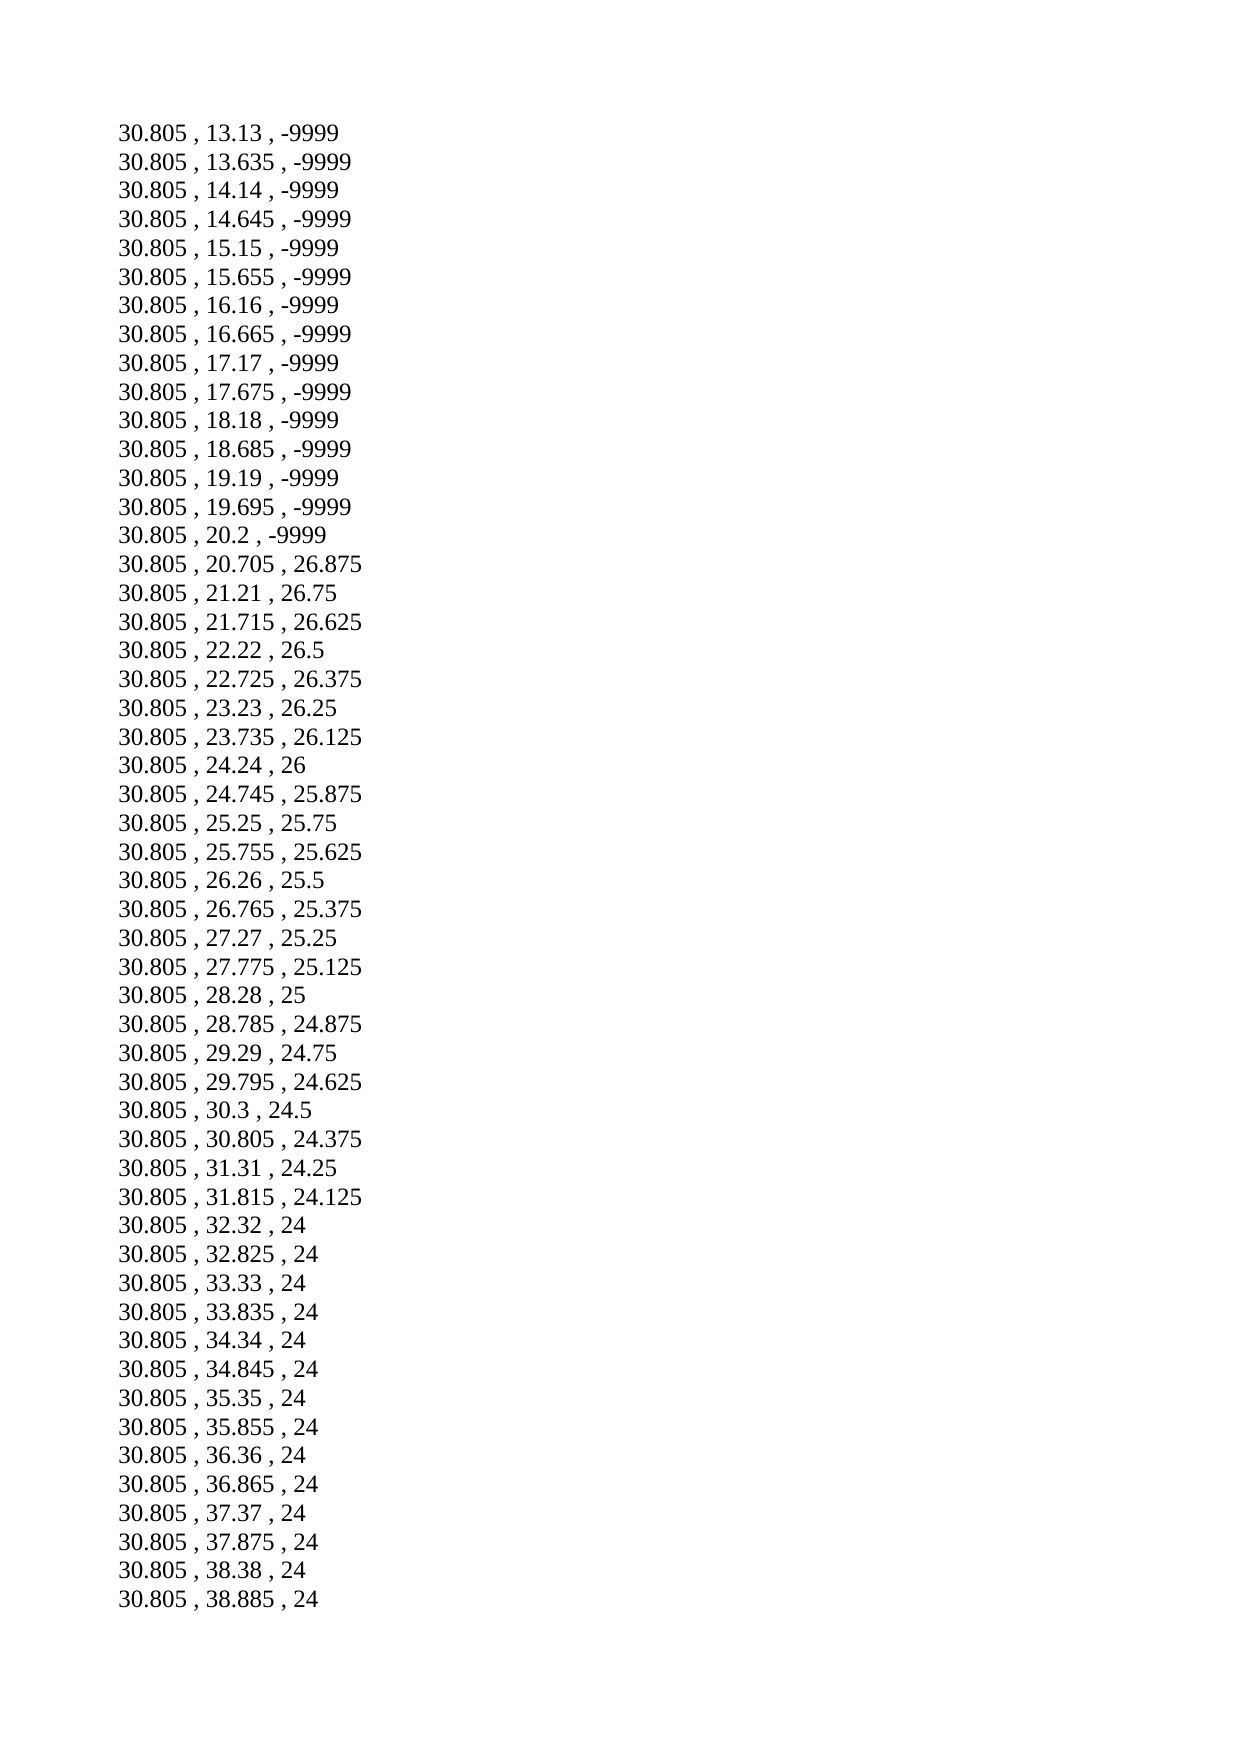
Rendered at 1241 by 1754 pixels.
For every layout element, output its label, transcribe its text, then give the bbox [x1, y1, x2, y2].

text 30.805 , 27.775 , 25.125 [118, 952, 1122, 981]
text 30.805 , 21.715 , 26.625 [118, 607, 1122, 636]
text 30.805 , 16.16 , -9999 [118, 291, 1122, 319]
text 30.805 , 30.3 , 24.5 [118, 1096, 1122, 1124]
text 30.805 , 34.34 , 24 [118, 1326, 1122, 1354]
text 30.805 , 30.805 , 24.375 [118, 1124, 1122, 1153]
text 30.805 , 17.675 , -9999 [118, 377, 1122, 406]
text 30.805 , 19.695 , -9999 [118, 492, 1122, 521]
text 30.805 , 25.755 , 25.625 [118, 837, 1122, 866]
text 30.805 , 20.2 , -9999 [118, 521, 1122, 549]
text 30.805 , 35.855 , 24 [118, 1412, 1122, 1441]
text 30.805 , 23.735 , 26.125 [118, 722, 1122, 751]
text 30.805 , 26.26 , 25.5 [118, 866, 1122, 894]
text 30.805 , 18.18 , -9999 [118, 406, 1122, 434]
text 30.805 , 18.685 , -9999 [118, 434, 1122, 463]
text 30.805 , 34.845 , 24 [118, 1354, 1122, 1383]
text 30.805 , 22.725 , 26.375 [118, 664, 1122, 693]
text 30.805 , 35.35 , 24 [118, 1383, 1122, 1412]
text 30.805 , 16.665 , -9999 [118, 319, 1122, 348]
text 30.805 , 25.25 , 25.75 [118, 808, 1122, 837]
text 30.805 , 27.27 , 25.25 [118, 923, 1122, 952]
text 30.805 , 32.32 , 24 [118, 1211, 1122, 1239]
text 30.805 , 19.19 , -9999 [118, 463, 1122, 492]
text 30.805 , 33.835 , 24 [118, 1297, 1122, 1326]
text 30.805 , 23.23 , 26.25 [118, 693, 1122, 722]
text 30.805 , 13.635 , -9999 [118, 147, 1122, 176]
text 30.805 , 21.21 , 26.75 [118, 578, 1122, 607]
text 30.805 , 15.655 , -9999 [118, 262, 1122, 291]
text 30.805 , 14.645 , -9999 [118, 204, 1122, 233]
text 30.805 , 38.38 , 24 [118, 1556, 1122, 1584]
text 30.805 , 15.15 , -9999 [118, 233, 1122, 262]
text 30.805 , 37.875 , 24 [118, 1527, 1122, 1556]
text 30.805 , 13.13 , -9999 [118, 118, 1122, 147]
text 30.805 , 24.24 , 26 [118, 751, 1122, 779]
text 30.805 , 14.14 , -9999 [118, 176, 1122, 204]
text 30.805 , 26.765 , 25.375 [118, 894, 1122, 923]
text 30.805 , 24.745 , 25.875 [118, 779, 1122, 808]
text 30.805 , 37.37 , 24 [118, 1498, 1122, 1527]
text 30.805 , 28.28 , 25 [118, 981, 1122, 1009]
text 30.805 , 33.33 , 24 [118, 1268, 1122, 1297]
text 30.805 , 20.705 , 26.875 [118, 549, 1122, 578]
text 30.805 , 36.36 , 24 [118, 1441, 1122, 1469]
text 30.805 , 31.815 , 24.125 [118, 1182, 1122, 1211]
text 30.805 , 38.885 , 24 [118, 1584, 1122, 1613]
text 30.805 , 32.825 , 24 [118, 1239, 1122, 1268]
text 30.805 , 31.31 , 24.25 [118, 1153, 1122, 1182]
text 30.805 , 29.29 , 24.75 [118, 1038, 1122, 1067]
text 30.805 , 29.795 , 24.625 [118, 1067, 1122, 1096]
text 30.805 , 28.785 , 24.875 [118, 1009, 1122, 1038]
text 30.805 , 22.22 , 26.5 [118, 636, 1122, 664]
text 30.805 , 36.865 , 24 [118, 1469, 1122, 1498]
text 30.805 , 17.17 , -9999 [118, 348, 1122, 377]
